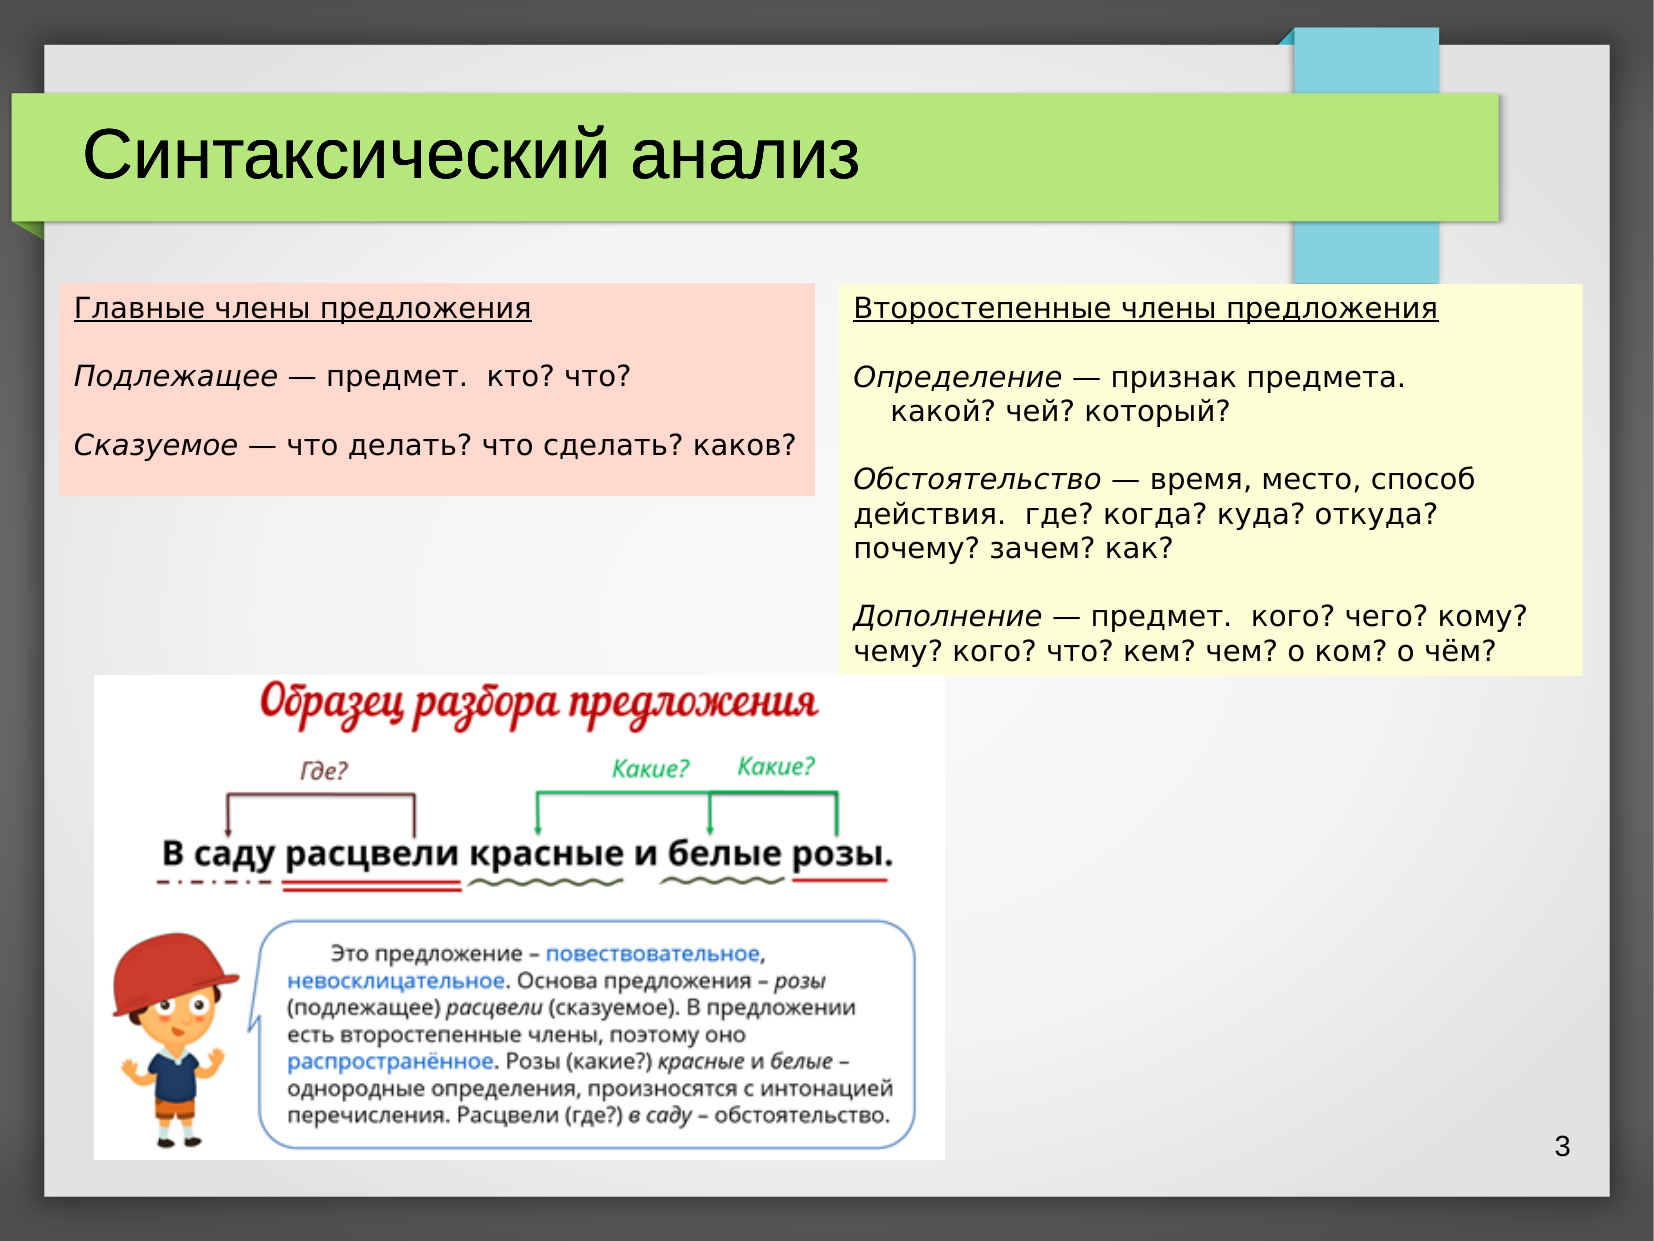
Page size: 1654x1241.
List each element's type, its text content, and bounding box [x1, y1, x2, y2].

title Синтаксический анализ [82, 114, 993, 194]
picture [0, 0, 1654, 1241]
text_box Главные члены предложения Подлежащее — предмет. кто? что? Сказуемое — что делать? что сделать? каков? [59, 283, 815, 497]
text_box Второстепенные члены предложения Определение — признак предмета. какой? чей? который? Обстоятельство — время, место, способ действия. где? когда? куда? откуда? почему? зачем? как? Дополнение — предмет. кого? чего? кому? чему? кого? что? кем? чем? о ком? о чём? [838, 283, 1583, 676]
